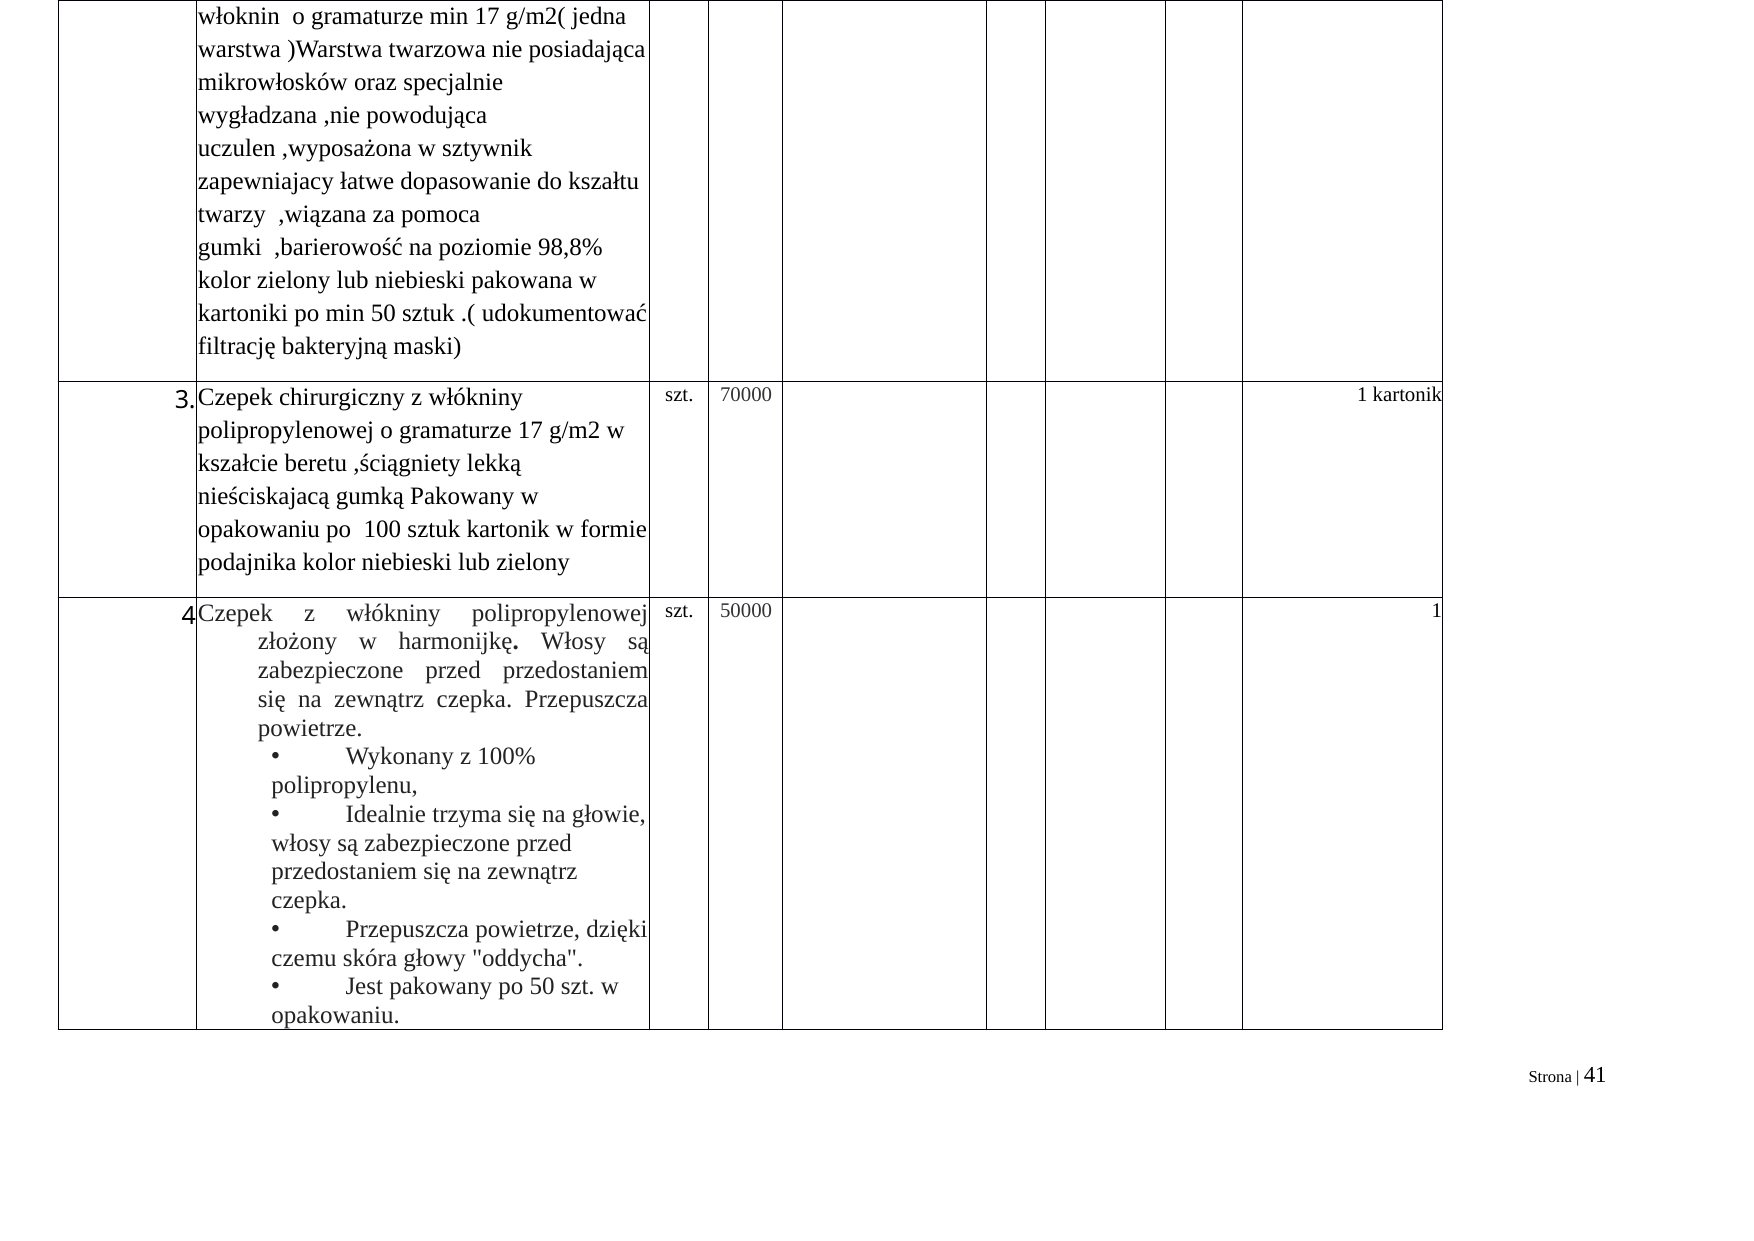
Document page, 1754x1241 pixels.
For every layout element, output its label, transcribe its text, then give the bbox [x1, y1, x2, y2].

table_cell 1 [1243, 598, 1442, 1029]
table_cell [783, 382, 986, 597]
table_cell szt. [650, 382, 708, 597]
table_cell [650, 1, 708, 381]
table_cell [987, 382, 1045, 597]
table_cell 1 kartonik [1243, 382, 1442, 597]
table_cell [987, 598, 1045, 1029]
table_cell [783, 1, 986, 381]
table_cell szt. [650, 598, 708, 1029]
table_cell [1046, 382, 1165, 597]
table_cell 70000 [709, 382, 782, 597]
table_cell 4 [59, 598, 196, 1029]
table_cell [1166, 598, 1242, 1029]
table_cell [1166, 1, 1242, 381]
table_cell [1046, 1, 1165, 381]
table_cell [1046, 598, 1165, 1029]
table_cell włoknin o gramaturze min 17 g/m2( jedna warstwa )Warstwa twarzowa nie posiadająca mikrowłosków oraz specjalnie wygładzana ,nie powodująca uczulen ,wyposażona w sztywnik zapewniajacy łatwe dopasowanie do kszałtu twarzy ,wiązana za pomoca gumki ,barierowość na poziomie 98,8% kolor zielony lub niebieski pakowana w kartoniki po min 50 sztuk .( udokumentować filtrację bakteryjną maski) [197, 1, 649, 381]
table_cell 3. [59, 382, 196, 597]
table_cell Czepek chirurgiczny z włókniny polipropylenowej o gramaturze 17 g/m2 w kszałcie beretu ,ściągniety lekką nieściskajacą gumką Pakowany w opakowaniu po 100 sztuk kartonik w formie podajnika kolor niebieski lub zielony [197, 382, 649, 597]
table_cell [59, 1, 196, 381]
table_cell [783, 598, 986, 1029]
table_cell [709, 1, 782, 381]
table_cell [987, 1, 1045, 381]
table_cell 50000 [709, 598, 782, 1029]
table_cell Czepek z włókniny polipropylenowej złożony w harmonijkę. Włosy są zabezpieczone przed przedostaniem się na zewnątrz czepka. Przepuszcza powietrze. Wykonany z 100% polipropylenu, Idealnie trzyma się na głowie, włosy są zabezpieczone przed przedostaniem się na zewnątrz czepka. Przepuszcza powietrze, dzięki czemu skóra głowy "oddycha". Jest pakowany po 50 szt. w opakowaniu. [197, 598, 649, 1029]
table_cell [1166, 382, 1242, 597]
table_cell [1243, 1, 1442, 381]
